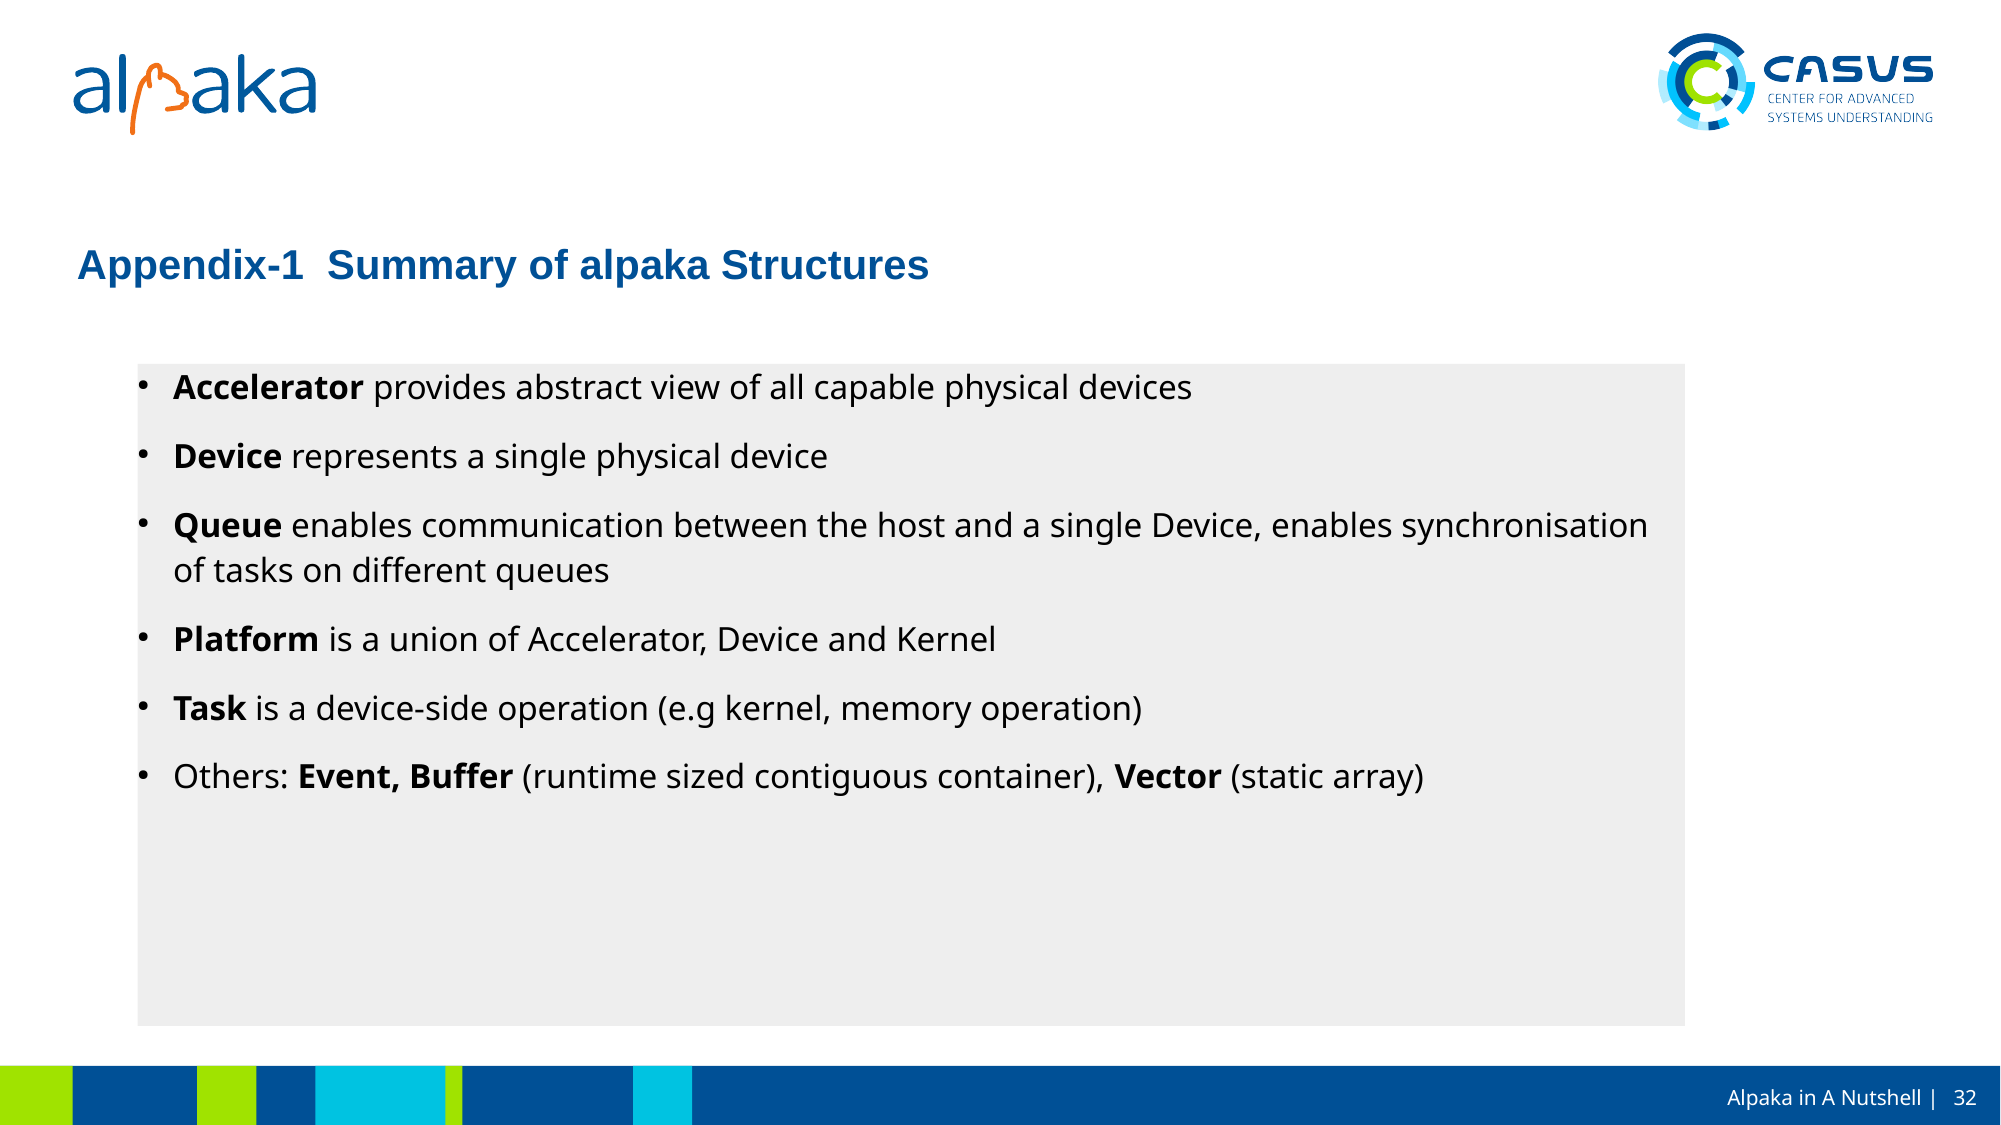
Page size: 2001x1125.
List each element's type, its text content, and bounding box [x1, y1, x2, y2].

list Accelerator provides abstract view of all capable physical devices Device represents a single physical device Queue enables communication between the host and a single Device, enables synchronisation of tasks on different queues Platform is a union of Accelerator, Device and Kernel Task is a device-side operation (e.g kernel, memory operation) Others: Event, Buffer (runtime sized contiguous container), Vector (static array) [137, 363, 1685, 1026]
picture [72, 53, 317, 136]
picture [1658, 33, 1933, 131]
text_box Appendix-1 Summary of alpaka Structures [62, 234, 1146, 331]
